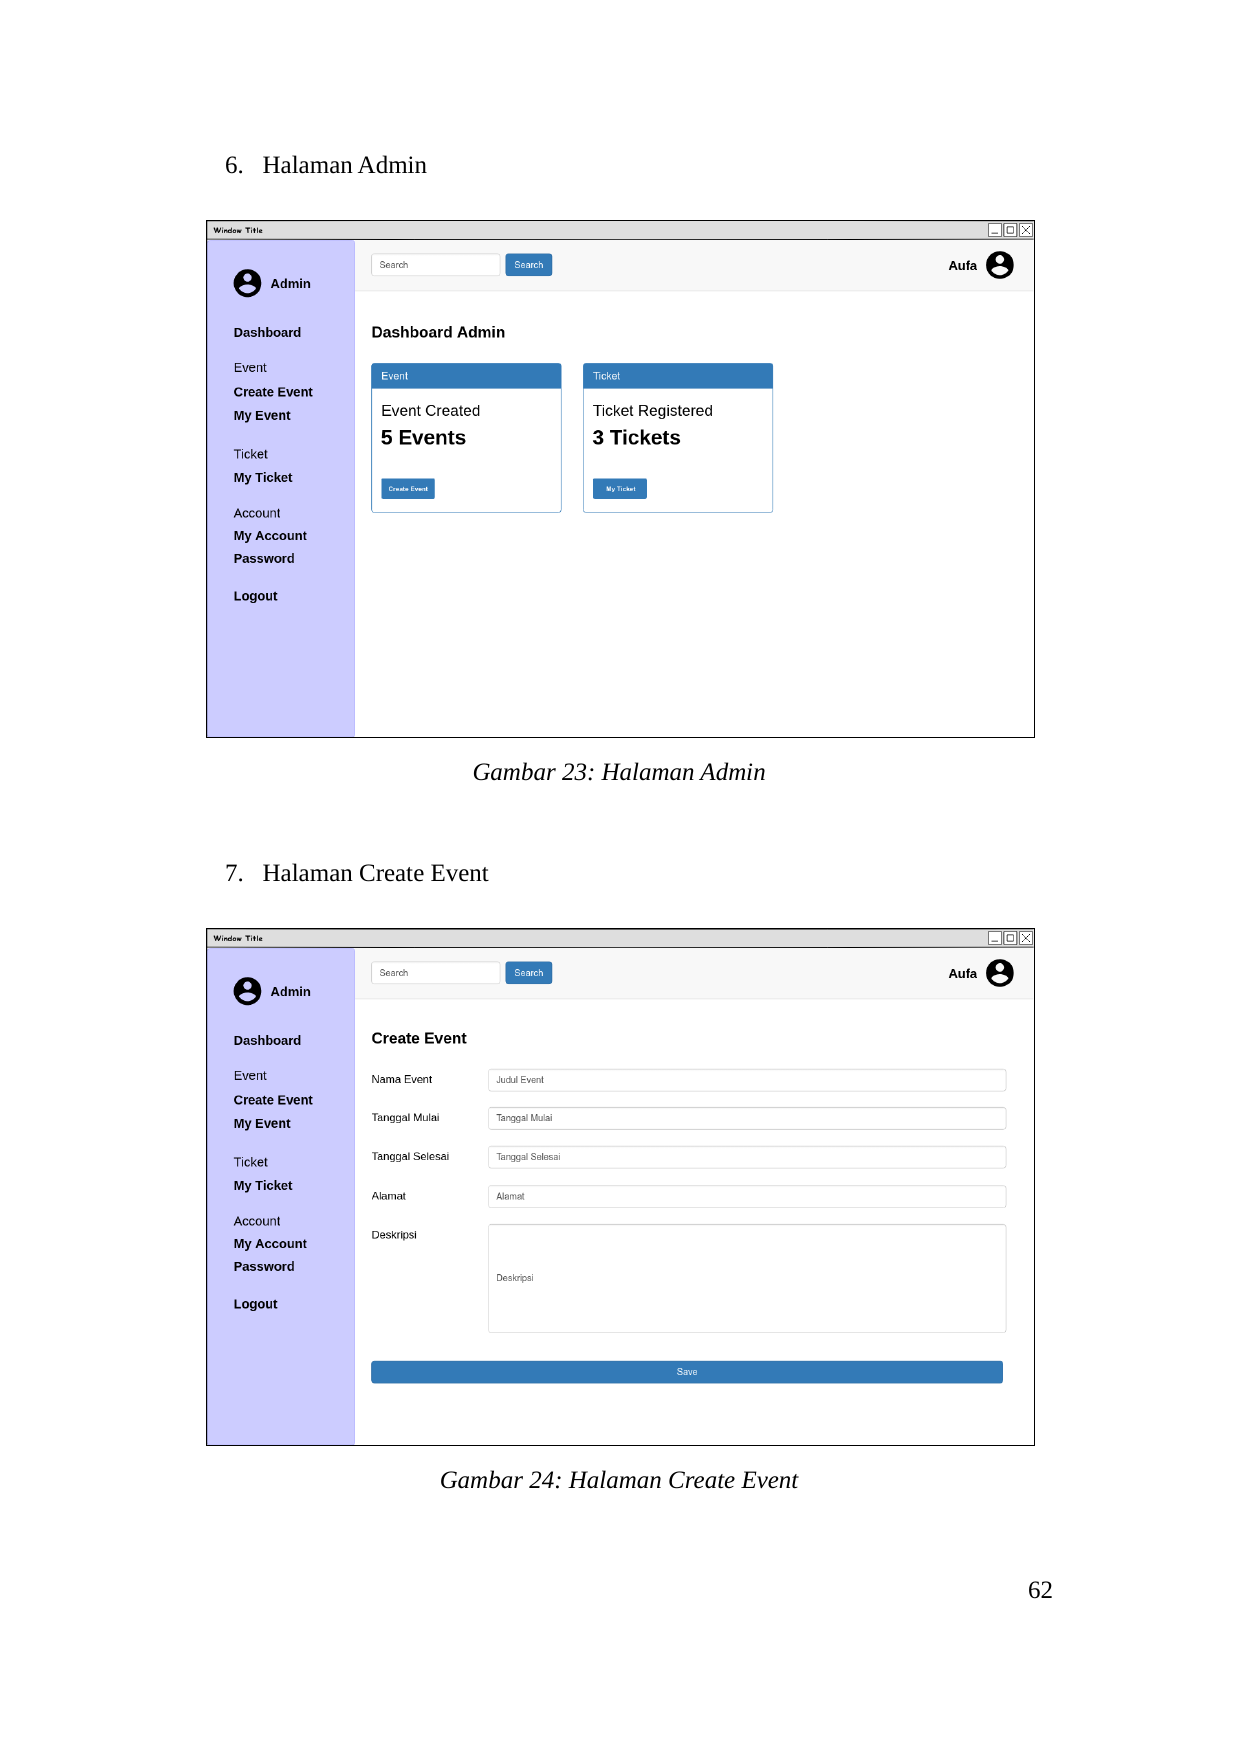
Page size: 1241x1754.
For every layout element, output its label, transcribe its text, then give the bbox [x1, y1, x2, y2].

list Halaman Create Event [225, 858, 1053, 887]
list Gambar 23: Halaman Admin [206, 738, 1034, 786]
list Halaman Admin [225, 150, 1053, 179]
list Gambar 24: Halaman Create Event [206, 1446, 1034, 1494]
picture [207, 221, 1034, 737]
picture [207, 929, 1034, 1445]
